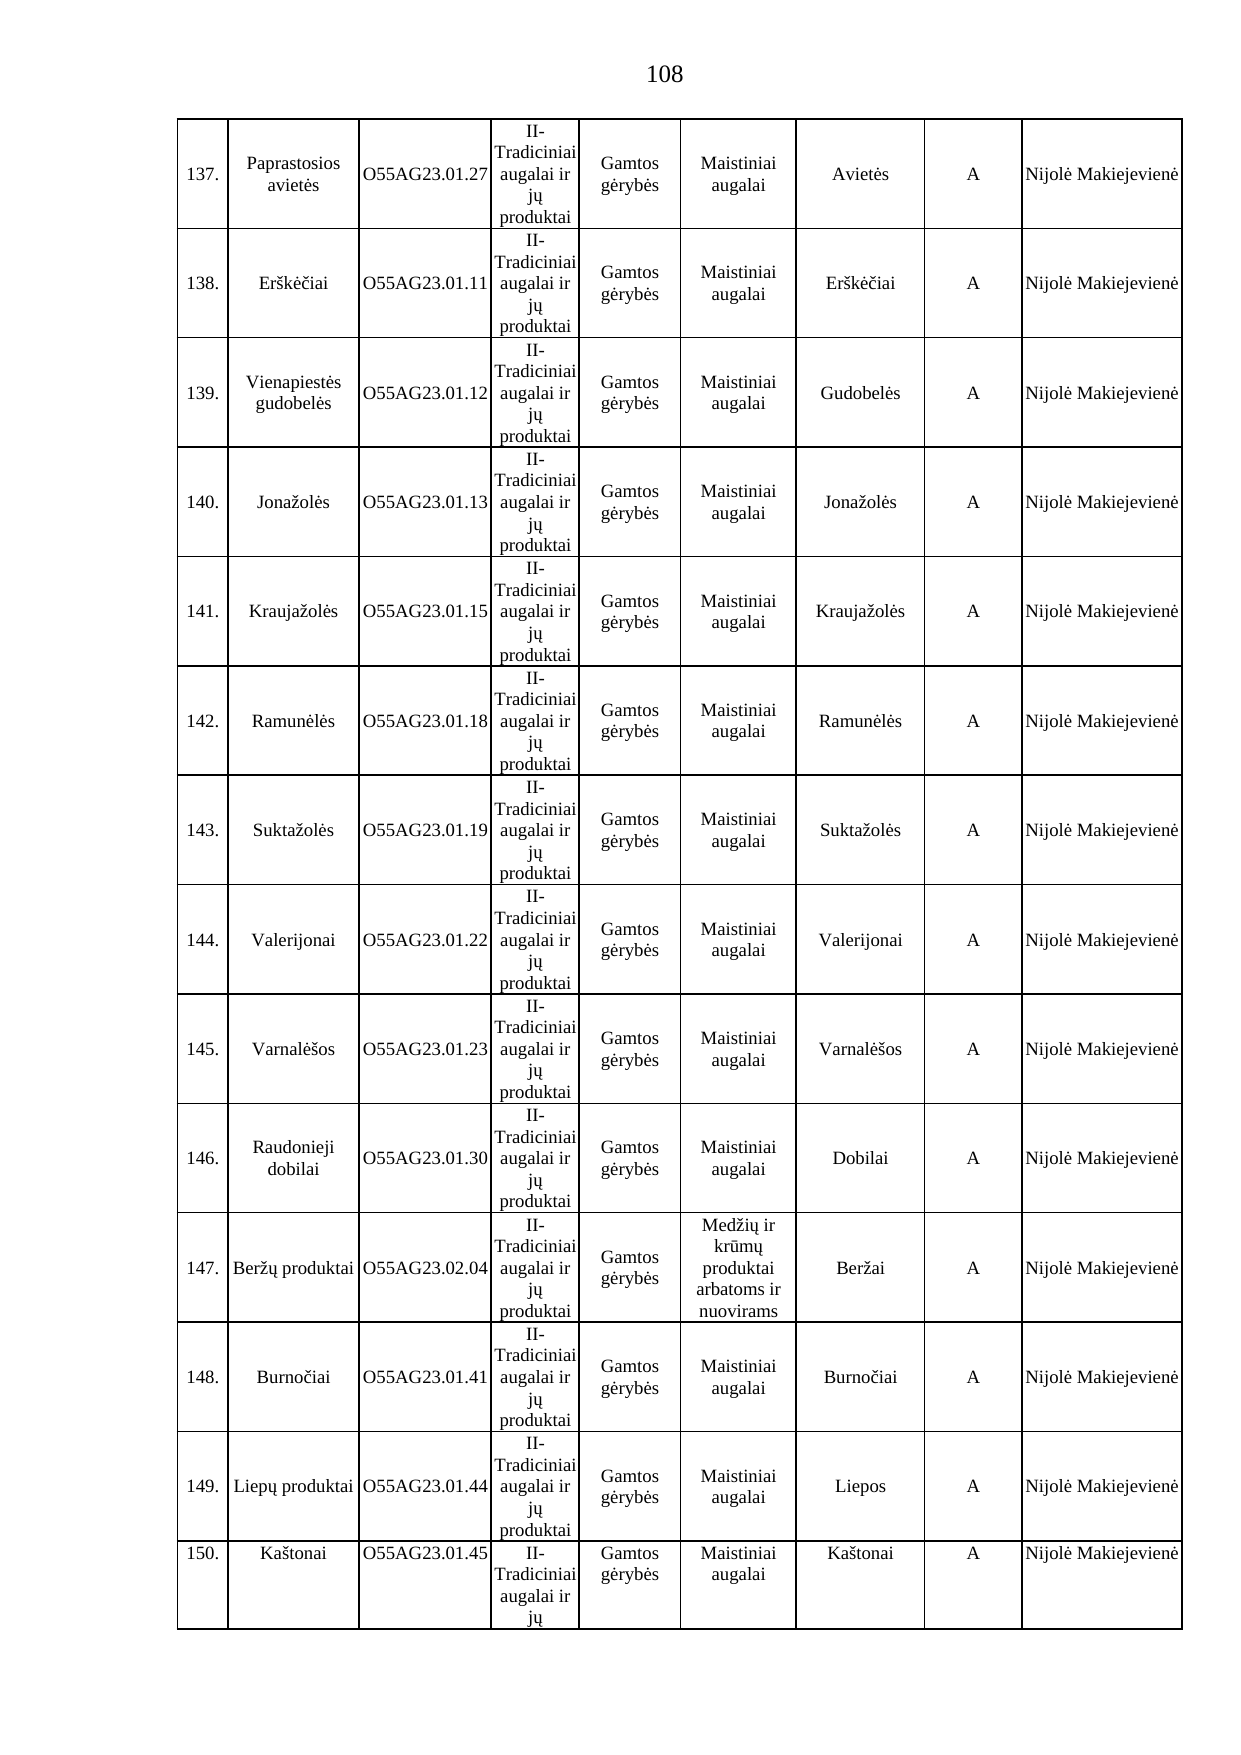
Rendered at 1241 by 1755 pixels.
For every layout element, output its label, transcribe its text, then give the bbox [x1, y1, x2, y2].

table_cell O55AG23.01.13 [360, 448, 490, 556]
table_cell 141. [178, 557, 227, 665]
table_cell Kraujažolės [229, 557, 358, 665]
table_cell Nijolė Makiejevienė [1023, 667, 1181, 774]
table_cell II-Tradiciniai augalai ir jų produktai [492, 448, 578, 556]
table_cell 148. [178, 1323, 227, 1431]
table_cell Gamtos gėrybės [580, 995, 680, 1102]
table_cell 138. [178, 229, 227, 337]
table_cell O55AG23.02.04 [360, 1213, 490, 1321]
table_cell Valerijonai [229, 885, 358, 993]
table_cell Nijolė Makiejevienė [1023, 557, 1181, 665]
table_cell II-Tradiciniai augalai ir jų produktai [492, 120, 578, 227]
table_cell Maistiniai augalai [681, 448, 795, 556]
table_cell Maistiniai augalai [681, 995, 795, 1102]
table_cell II-Tradiciniai augalai ir jų produktai [492, 1323, 578, 1431]
table_cell Nijolė Makiejevienė [1023, 1104, 1181, 1212]
table_cell Burnočiai [797, 1323, 924, 1431]
table_cell 139. [178, 338, 227, 446]
table_cell Nijolė Makiejevienė [1023, 448, 1181, 556]
table_cell Suktažolės [797, 776, 924, 884]
table_cell Gamtos gėrybės [580, 448, 680, 556]
table_cell Gudobelės [797, 338, 924, 446]
table_cell Gamtos gėrybės [580, 557, 680, 665]
table_cell A [925, 995, 1021, 1102]
table_cell Gamtos gėrybės [580, 776, 680, 884]
table_cell Nijolė Makiejevienė [1023, 1542, 1181, 1628]
table_cell A [925, 229, 1021, 337]
table_cell Suktažolės [229, 776, 358, 884]
table_cell Maistiniai augalai [681, 1542, 795, 1628]
table_cell O55AG23.01.18 [360, 667, 490, 774]
table_cell Beržų produktai [229, 1213, 358, 1321]
table_cell O55AG23.01.23 [360, 995, 490, 1102]
table_cell 144. [178, 885, 227, 993]
table_cell II-Tradiciniai augalai ir jų produktai [492, 1213, 578, 1321]
table_cell A [925, 1432, 1021, 1540]
table_cell A [925, 667, 1021, 774]
table_cell Gamtos gėrybės [580, 229, 680, 337]
table_cell A [925, 1323, 1021, 1431]
table_cell Maistiniai augalai [681, 885, 795, 993]
table_cell Maistiniai augalai [681, 229, 795, 337]
table_cell II-Tradiciniai augalai ir jų produktai [492, 776, 578, 884]
table_cell II-Tradiciniai augalai ir jų produktai [492, 557, 578, 665]
table_cell Varnalėšos [229, 995, 358, 1102]
table_cell Maistiniai augalai [681, 667, 795, 774]
table_cell O55AG23.01.30 [360, 1104, 490, 1212]
table_cell Maistiniai augalai [681, 1323, 795, 1431]
table_cell O55AG23.01.12 [360, 338, 490, 446]
table_cell II-Tradiciniai augalai ir jų produktai [492, 1104, 578, 1212]
table_cell Nijolė Makiejevienė [1023, 1323, 1181, 1431]
table_cell A [925, 1542, 1021, 1628]
table_cell Nijolė Makiejevienė [1023, 120, 1181, 227]
table_cell A [925, 448, 1021, 556]
table_cell II-Tradiciniai augalai ir jų produktai [492, 885, 578, 993]
table_cell Ramunėlės [229, 667, 358, 774]
table_cell 145. [178, 995, 227, 1102]
table_cell Erškėčiai [797, 229, 924, 337]
table_cell O55AG23.01.15 [360, 557, 490, 665]
table_cell Liepų produktai [229, 1432, 358, 1540]
table_cell Nijolė Makiejevienė [1023, 338, 1181, 446]
table_cell 150. [178, 1542, 227, 1628]
table_cell Raudonieji dobilai [229, 1104, 358, 1212]
table_cell II-Tradiciniai augalai ir jų produktai [492, 1432, 578, 1540]
table_cell A [925, 120, 1021, 227]
table_cell Liepos [797, 1432, 924, 1540]
table_cell II-Tradiciniai augalai ir jų [492, 1542, 578, 1628]
table_cell O55AG23.01.22 [360, 885, 490, 993]
table_cell Maistiniai augalai [681, 557, 795, 665]
table_cell Vienapiestės gudobelės [229, 338, 358, 446]
table_cell Jonažolės [797, 448, 924, 556]
table_cell 147. [178, 1213, 227, 1321]
table_cell Gamtos gėrybės [580, 1104, 680, 1212]
table_cell Maistiniai augalai [681, 776, 795, 884]
table_cell Dobilai [797, 1104, 924, 1212]
table_cell Nijolė Makiejevienė [1023, 229, 1181, 337]
table_cell Gamtos gėrybės [580, 338, 680, 446]
table_cell Beržai [797, 1213, 924, 1321]
table_cell A [925, 885, 1021, 993]
table_cell O55AG23.01.27 [360, 120, 490, 227]
table_cell Gamtos gėrybės [580, 667, 680, 774]
table_cell 140. [178, 448, 227, 556]
table_cell Valerijonai [797, 885, 924, 993]
table_cell 143. [178, 776, 227, 884]
table_cell Gamtos gėrybės [580, 1213, 680, 1321]
table_cell II-Tradiciniai augalai ir jų produktai [492, 995, 578, 1102]
table_cell Nijolė Makiejevienė [1023, 885, 1181, 993]
table_cell O55AG23.01.41 [360, 1323, 490, 1431]
table_cell Varnalėšos [797, 995, 924, 1102]
table_cell Maistiniai augalai [681, 1432, 795, 1540]
table_cell Nijolė Makiejevienė [1023, 776, 1181, 884]
table_cell O55AG23.01.19 [360, 776, 490, 884]
table_cell O55AG23.01.45 [360, 1542, 490, 1628]
table_cell Nijolė Makiejevienė [1023, 1432, 1181, 1540]
table_cell Gamtos gėrybės [580, 120, 680, 227]
table_cell II-Tradiciniai augalai ir jų produktai [492, 338, 578, 446]
table_cell Medžių ir krūmų produktai arbatoms ir nuovirams [681, 1213, 795, 1321]
table_cell A [925, 1104, 1021, 1212]
table_cell Paprastosios avietės [229, 120, 358, 227]
table_cell Nijolė Makiejevienė [1023, 995, 1181, 1102]
table_cell II-Tradiciniai augalai ir jų produktai [492, 229, 578, 337]
table_cell Jonažolės [229, 448, 358, 556]
table_cell Gamtos gėrybės [580, 885, 680, 993]
table_cell Burnočiai [229, 1323, 358, 1431]
table_cell Erškėčiai [229, 229, 358, 337]
table_cell Maistiniai augalai [681, 120, 795, 227]
table_cell Nijolė Makiejevienė [1023, 1213, 1181, 1321]
table_cell A [925, 776, 1021, 884]
table_cell Kraujažolės [797, 557, 924, 665]
table_cell A [925, 557, 1021, 665]
table_cell Avietės [797, 120, 924, 227]
table_cell Maistiniai augalai [681, 1104, 795, 1212]
table_cell A [925, 1213, 1021, 1321]
table_cell Gamtos gėrybės [580, 1542, 680, 1628]
table_cell O55AG23.01.44 [360, 1432, 490, 1540]
table_cell O55AG23.01.11 [360, 229, 490, 337]
table_cell Gamtos gėrybės [580, 1432, 680, 1540]
table_cell 137. [178, 120, 227, 227]
table_cell A [925, 338, 1021, 446]
table_cell Ramunėlės [797, 667, 924, 774]
table_cell Kaštonai [229, 1542, 358, 1628]
table_cell 142. [178, 667, 227, 774]
table_cell Kaštonai [797, 1542, 924, 1628]
table_cell 149. [178, 1432, 227, 1540]
table_cell II-Tradiciniai augalai ir jų produktai [492, 667, 578, 774]
table_cell 146. [178, 1104, 227, 1212]
table_cell Gamtos gėrybės [580, 1323, 680, 1431]
table_cell Maistiniai augalai [681, 338, 795, 446]
